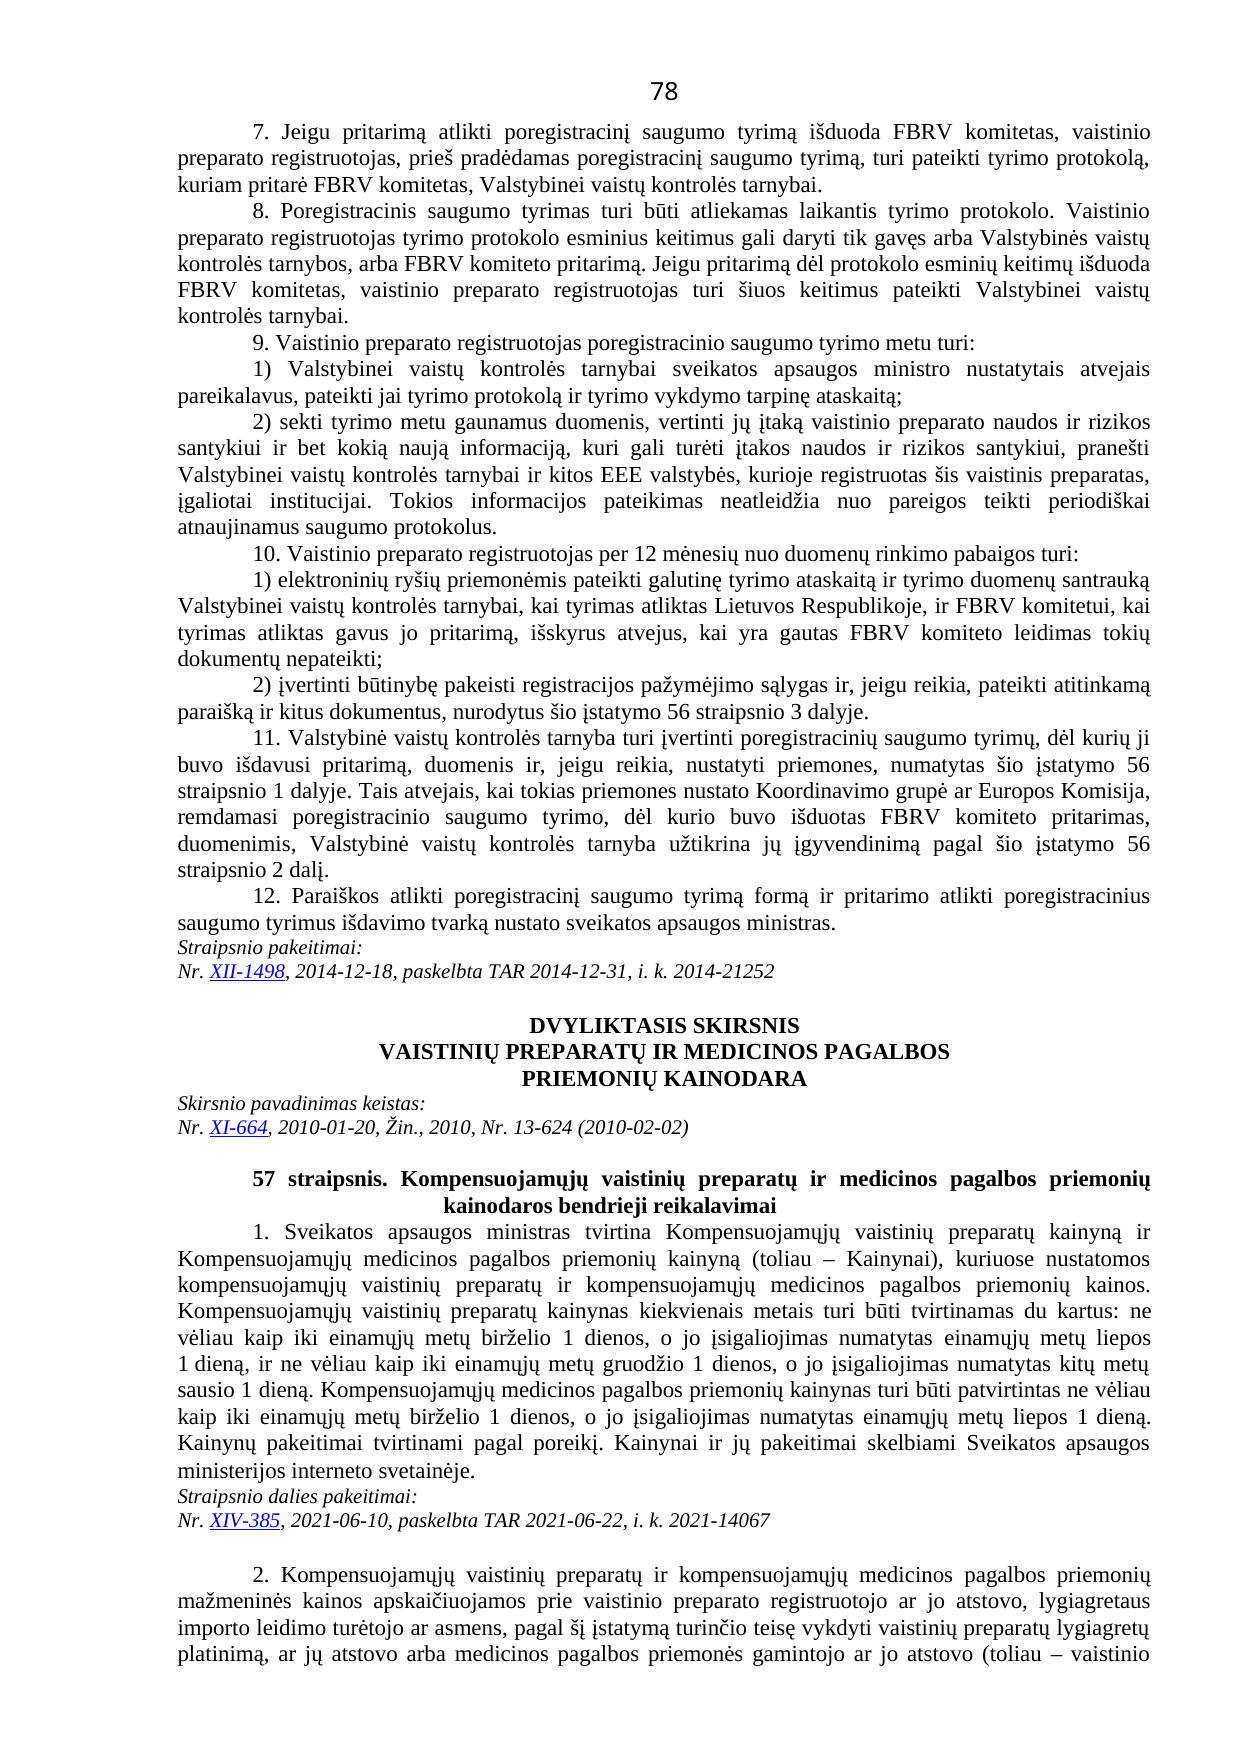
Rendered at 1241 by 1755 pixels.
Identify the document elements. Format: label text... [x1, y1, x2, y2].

text 9. Vaistinio preparato registruotojas poregistracinio saugumo tyrimo metu turi: [177, 329, 1152, 355]
text 1. Sveikatos apsaugos ministras tvirtina Kompensuojamųjų vaistinių preparatų kainyną ir Kompensuojamųjų medicinos pagalbos priemonių kainyną (toliau – Kainynai), kuriuose nustatomos kompensuojamųjų vaistinių preparatų ir kompensuojamųjų medicinos pagalbos priemonių kainos. Kompensuojamųjų vaistinių preparatų kainynas kiekvienais metais turi būti tvirtinamas du kartus: ne vėliau kaip iki einamųjų metų birželio 1 dienos, o jo įsigaliojimas numatytas einamųjų metų liepos 1 dieną, ir ne vėliau kaip iki einamųjų metų gruodžio 1 dienos, o jo įsigaliojimas numatytas kitų metų sausio 1 dieną. Kompensuojamųjų medicinos pagalbos priemonių kainynas turi būti patvirtintas ne vėliau kaip iki einamųjų metų birželio 1 dienos, o jo įsigaliojimas numatytas einamųjų metų liepos 1 dieną. Kainynų pakeitimai tvirtinami pagal poreikį. Kainynai ir jų pakeitimai skelbiami Sveikatos apsaugos ministerijos interneto svetainėje. [177, 1218, 1152, 1484]
text 11. Valstybinė vaistų kontrolės tarnyba turi įvertinti poregistracinių saugumo tyrimų, dėl kurių ji buvo išdavusi pritarimą, duomenis ir, jeigu reikia, nustatyti priemones, numatytas šio įstatymo 56 straipsnio 1 dalyje. Tais atvejais, kai tokias priemones nustato Koordinavimo grupė ar Europos Komisija, remdamasi poregistracinio saugumo tyrimo, dėl kurio buvo išduotas FBRV komiteto pritarimas, duomenimis, Valstybinė vaistų kontrolės tarnyba užtikrina jų įgyvendinimą pagal šio įstatymo 56 straipsnio 2 dalį. [177, 724, 1152, 882]
text Skirsnio pavadinimas keistas: [177, 1091, 1152, 1115]
text 12. Paraiškos atlikti poregistracinį saugumo tyrimą formą ir pritarimo atlikti poregistracinius saugumo tyrimus išdavimo tvarką nustato sveikatos apsaugos ministras. [177, 882, 1152, 935]
text Straipsnio pakeitimai: [177, 935, 1152, 959]
text 2) įvertinti būtinybę pakeisti registracijos pažymėjimo sąlygas ir, jeigu reikia, pateikti atitinkamą paraišką ir kitus dokumentus, nurodytus šio įstatymo 56 straipsnio 3 dalyje. [177, 672, 1152, 724]
subtitle DVYLIKTASIS SKIRSNIS [177, 1012, 1152, 1038]
text 7. Jeigu pritarimą atlikti poregistracinį saugumo tyrimą išduoda FBRV komitetas, vaistinio preparato registruotojas, prieš pradėdamas poregistracinį saugumo tyrimą, turi pateikti tyrimo protokolą, kuriam pritarė FBRV komitetas, Valstybinei vaistų kontrolės tarnybai. [177, 118, 1152, 197]
text PRIEMONIŲ KAINODARA [177, 1065, 1152, 1091]
text 1) elektroninių ryšių priemonėmis pateikti galutinę tyrimo ataskaitą ir tyrimo duomenų santrauką Valstybinei vaistų kontrolės tarnybai, kai tyrimas atliktas Lietuvos Respublikoje, ir FBRV komitetui, kai tyrimas atliktas gavus jo pritarimą, išskyrus atvejus, kai yra gautas FBRV komiteto leidimas tokių dokumentų nepateikti; [177, 566, 1152, 672]
text 8. Poregistracinis saugumo tyrimas turi būti atliekamas laikantis tyrimo protokolo. Vaistinio preparato registruotojas tyrimo protokolo esminius keitimus gali daryti tik gavęs arba Valstybinės vaistų kontrolės tarnybos, arba FBRV komiteto pritarimą. Jeigu pritarimą dėl protokolo esminių keitimų išduoda FBRV komitetas, vaistinio preparato registruotojas turi šiuos keitimus pateikti Valstybinei vaistų kontrolės tarnybai. [177, 197, 1152, 329]
text Straipsnio dalies pakeitimai: [177, 1484, 1152, 1508]
text Nr. XII-1498, 2014-12-18, paskelbta TAR 2014-12-31, i. k. 2014-21252 [177, 959, 1152, 983]
text 2) sekti tyrimo metu gaunamus duomenis, vertinti jų įtaką vaistinio preparato naudos ir rizikos santykiui ir bet kokią naują informaciją, kuri gali turėti įtakos naudos ir rizikos santykiui, pranešti Valstybinei vaistų kontrolės tarnybai ir kitos EEE valstybės, kurioje registruotas šis vaistinis preparatas, įgaliotai institucijai. Tokios informacijos pateikimas neatleidžia nuo pareigos teikti periodiškai atnaujinamus saugumo protokolus. [177, 408, 1152, 540]
text 57 straipsnis. Kompensuojamųjų vaistinių preparatų ir medicinos pagalbos priemonių kainodaros bendrieji reikalavimai [252, 1166, 1152, 1218]
text 1) Valstybinei vaistų kontrolės tarnybai sveikatos apsaugos ministro nustatytais atvejais pareikalavus, pateikti jai tyrimo protokolą ir tyrimo vykdymo tarpinę ataskaitą; [177, 355, 1152, 408]
text 2. Kompensuojamųjų vaistinių preparatų ir kompensuojamųjų medicinos pagalbos priemonių mažmeninės kainos apskaičiuojamos prie vaistinio preparato registruotojo ar jo atstovo, lygiagretaus importo leidimo turėtojo ar asmens, pagal šį įstatymą turinčio teisę vykdyti vaistinių preparatų lygiagretų platinimą, ar jų atstovo arba medicinos pagalbos priemonės gamintojo ar jo atstovo (toliau – vaistinio [177, 1561, 1152, 1666]
subtitle VAISTINIŲ PREPARATŲ IR MEDICINOS PAGALBOS [177, 1038, 1152, 1065]
text Nr. XI-664, 2010-01-20, Žin., 2010, Nr. 13-624 (2010-02-02) [177, 1115, 1152, 1139]
text Nr. XIV-385, 2021-06-10, paskelbta TAR 2021-06-22, i. k. 2021-14067 [177, 1508, 1152, 1532]
text 10. Vaistinio preparato registruotojas per 12 mėnesių nuo duomenų rinkimo pabaigos turi: [177, 540, 1152, 566]
